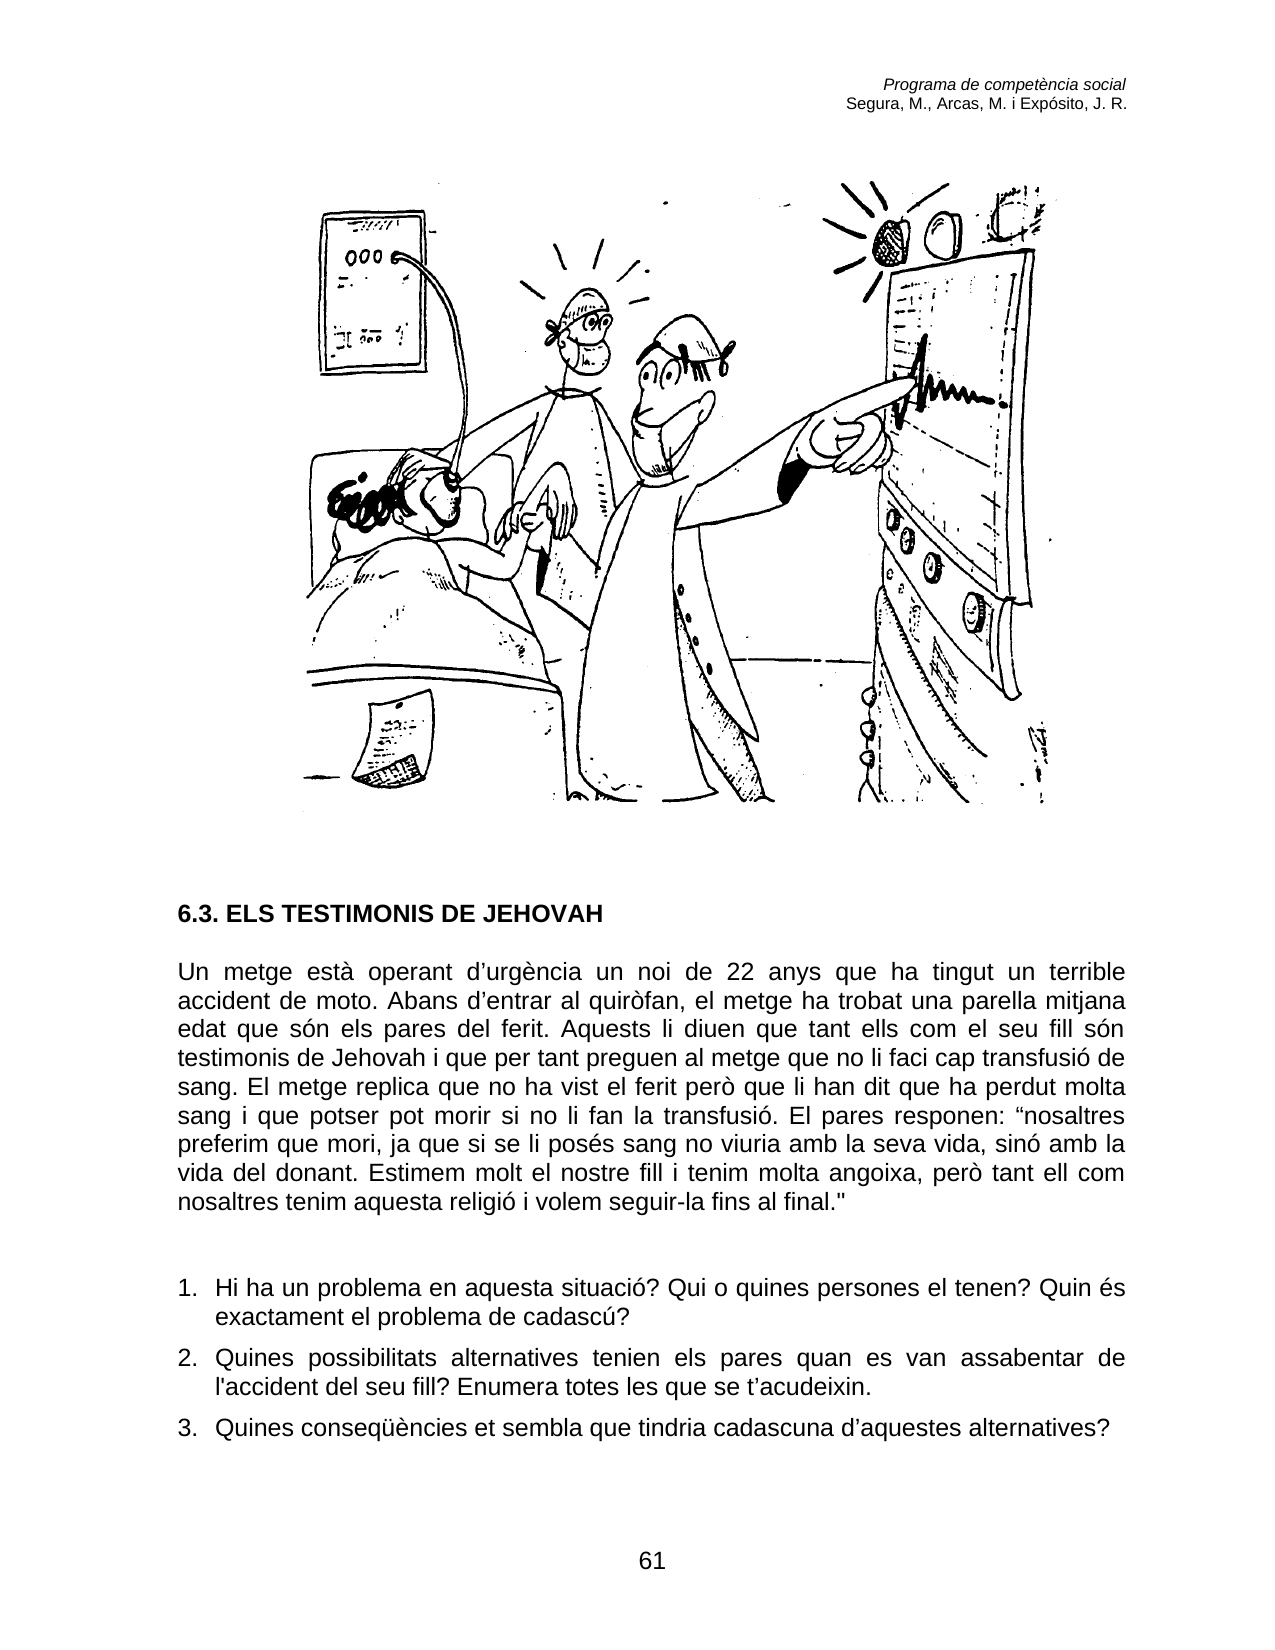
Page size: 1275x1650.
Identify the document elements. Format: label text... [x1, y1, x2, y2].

list Quines conseqüències et sembla que tindria cadascuna d’aquestes alternatives? [177, 1413, 1127, 1442]
text 6.3. ELS TESTIMONIS DE JEHOVAH [177, 899, 1127, 928]
list Hi ha un problema en aquesta situació? Qui o quines persones el tenen? Quin és exactament el problema de cadascú? [177, 1273, 1127, 1331]
list Quines possibilitats alternatives tenien els pares quan es van assabentar de l'accident del seu fill? Enumera totes les que se t’acudeixin. [177, 1343, 1127, 1401]
picture [286, 180, 1066, 812]
text Un metge està operant d’urgència un noi de 22 anys que ha tingut un terrible accident de moto. Abans d’entrar al quiròfan, el metge ha trobat una parella mitjana edat que són els pares del ferit. Aquests li diuen que tant ells com el seu fill són testimonis de Jehovah i que per tant preguen al metge que no li faci cap transfusió de sang. El metge replica que no ha vist el ferit però que li han dit que ha perdut molta sang i que potser pot morir si no li fan la transfusió. El pares responen: “nosaltres preferim que mori, ja que si se li posés sang no viuria amb la seva vida, sinó amb la vida del donant. Estimem molt el nostre fill i tenim molta angoixa, però tant ell com nosaltres tenim aquesta religió i volem seguir-la fins al final." [177, 957, 1127, 1216]
